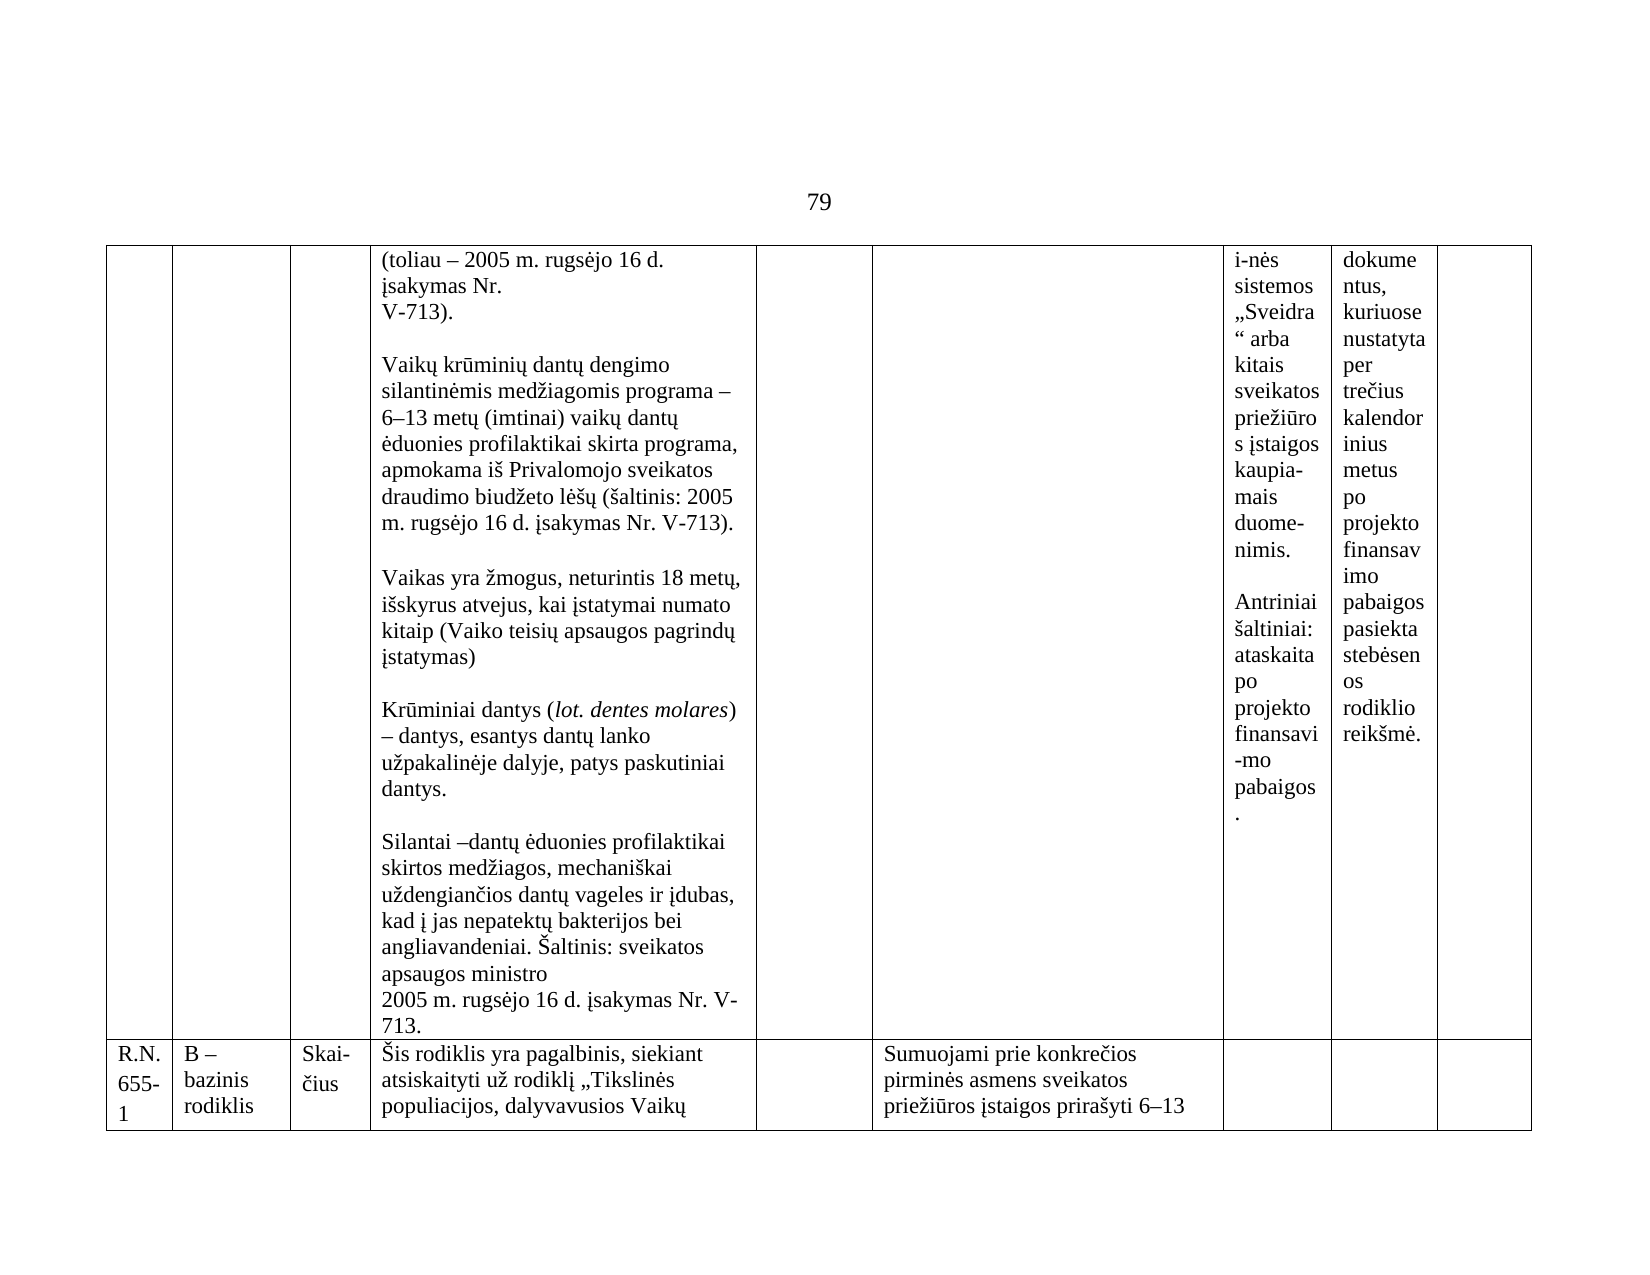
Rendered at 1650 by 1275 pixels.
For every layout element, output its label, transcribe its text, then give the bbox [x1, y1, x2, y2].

table_cell B – bazinis rodiklis [173, 1040, 290, 1130]
table_cell [1332, 1040, 1437, 1130]
table_cell i-nės sistemos „Sveidra“ arba kitais sveikatos priežiūros įstaigos kaupia-mais duome-nimis. Antriniai šaltiniai: ataskaita po projekto finansavi-mo pabaigos. [1224, 246, 1331, 1039]
table_cell dokumentus, kuriuose nustatyta per trečius kalendorinius metus po projekto finansavimo pabaigos pasiekta stebėsenos rodiklio reikšmė. [1332, 246, 1437, 1039]
table_cell [291, 246, 370, 1039]
table_cell [757, 246, 872, 1039]
table_cell (toliau – 2005 m. rugsėjo 16 d. įsakymas Nr. V-713). Vaikų krūminių dantų dengimo silantinėmis medžiagomis programa – 6–13 metų (imtinai) vaikų dantų ėduonies profilaktikai skirta programa, apmokama iš Privalomojo sveikatos draudimo biudžeto lėšų (šaltinis: 2005 m. rugsėjo 16 d. įsakymas Nr. V-713). Vaikas yra žmogus, neturintis 18 metų, išskyrus atvejus, kai įstatymai numato kitaip (Vaiko teisių apsaugos pagrindų įstatymas) Krūminiai dantys (lot. dentes molares) – dantys, esantys dantų lanko užpakalinėje dalyje, patys paskutiniai dantys. Silantai –dantų ėduonies profilaktikai skirtos medžiagos, mechaniškai uždengiančios dantų vageles ir įdubas, kad į jas nepatektų bakterijos bei angliavandeniai. Šaltinis: sveikatos apsaugos ministro 2005 m. rugsėjo 16 d. įsakymas Nr. V-713. [371, 246, 756, 1039]
table_cell R.N.655-1 [107, 1040, 172, 1130]
table_cell Skai-čius [291, 1040, 370, 1130]
table_cell [1224, 1040, 1331, 1130]
table_cell Sumuojami prie konkrečios pirminės asmens sveikatos priežiūros įstaigos prirašyti 6–13 [873, 1040, 1223, 1130]
table_cell [757, 1040, 872, 1130]
table_cell [873, 246, 1223, 1039]
table_cell [107, 246, 172, 1039]
table_cell [1438, 1040, 1531, 1130]
table_cell Šis rodiklis yra pagalbinis, siekiant atsiskaityti už rodiklį „Tikslinės populiacijos, dalyvavusios Vaikų [371, 1040, 756, 1130]
table_cell [173, 246, 290, 1039]
table_cell [1438, 246, 1531, 1039]
